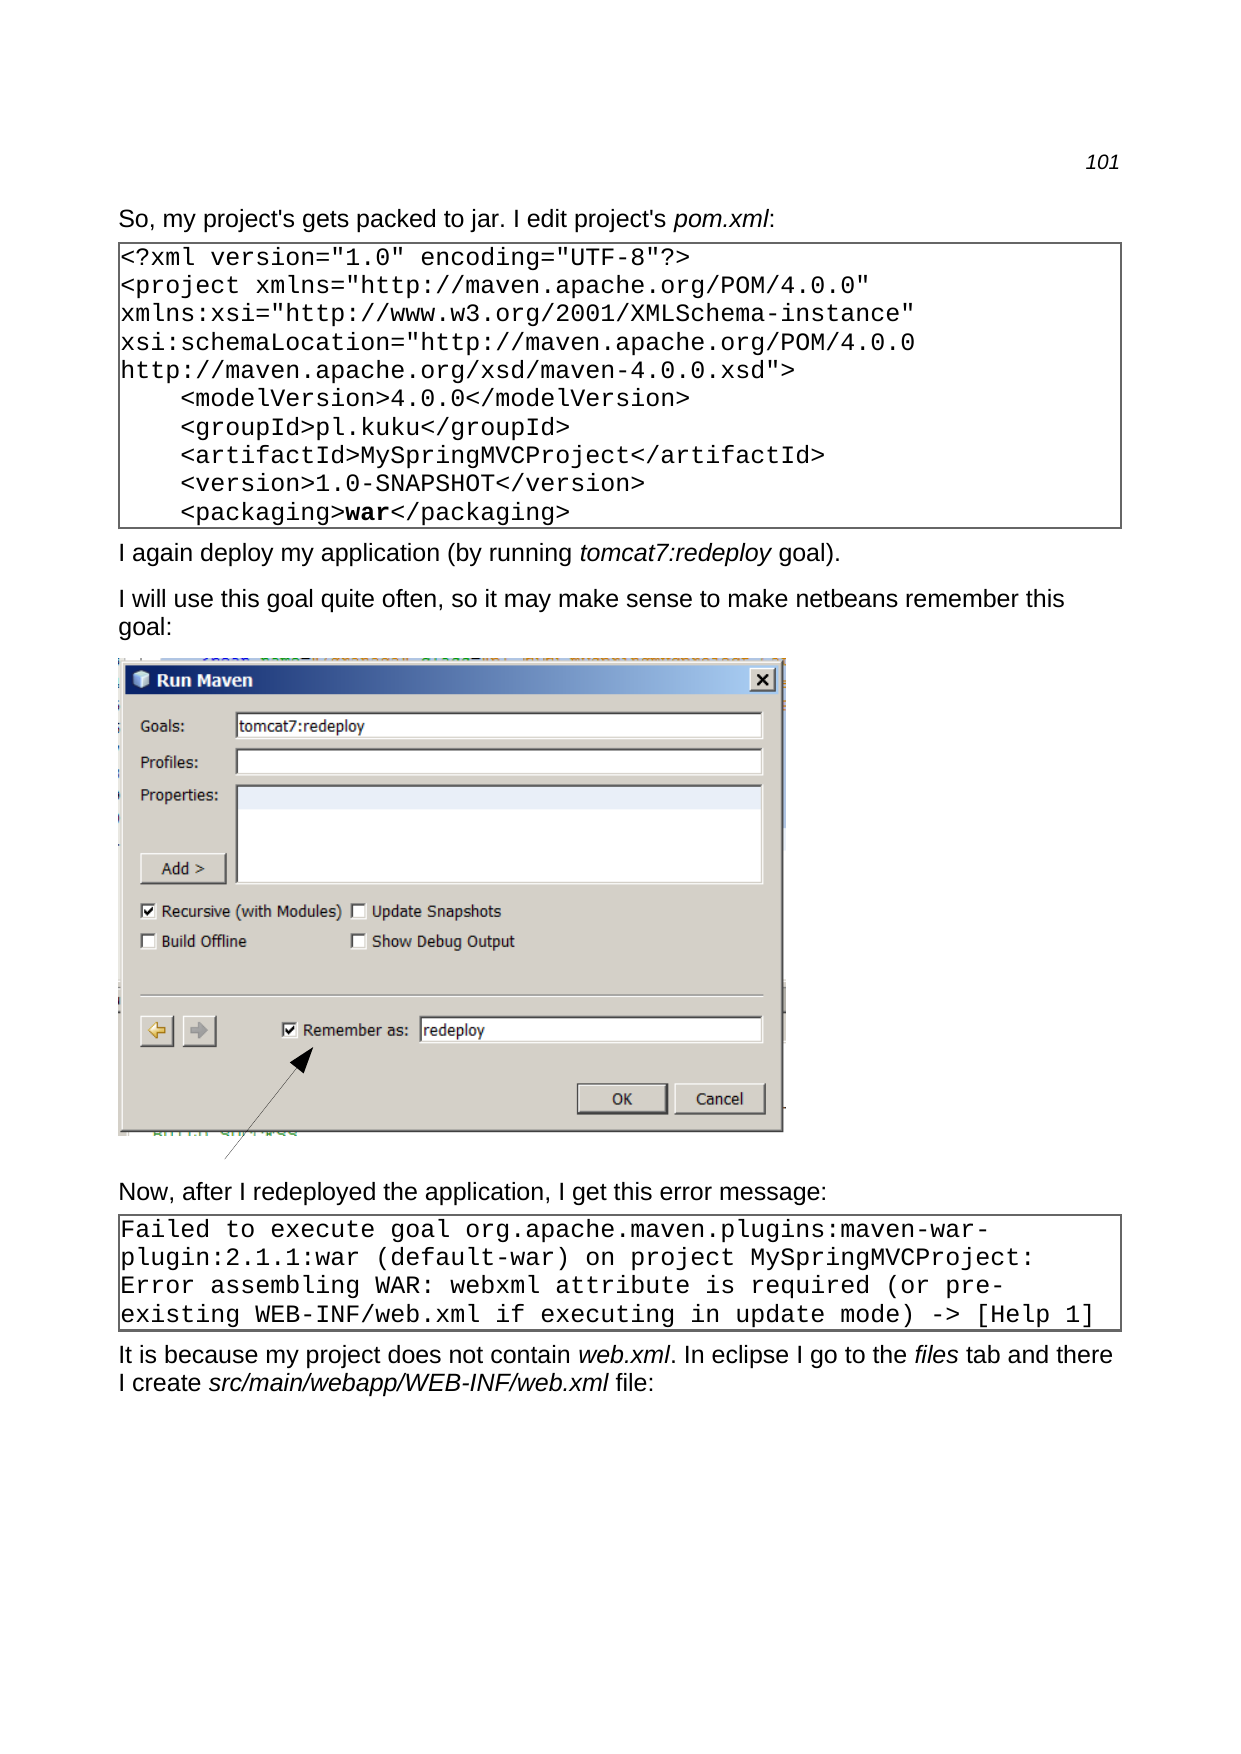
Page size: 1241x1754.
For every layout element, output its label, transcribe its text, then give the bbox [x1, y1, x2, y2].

text It is because my project does not contain web.xml. In eclipse I go to the files tab and there I create src/main/webapp/WEB-INF/web.xml file: [118, 1341, 1122, 1396]
text <packaging>war</packaging> [120, 497, 1120, 527]
text I again deploy my application (by running tomcat7:redeploy goal). [118, 538, 1122, 566]
text <modelVersion>4.0.0</modelVersion> [120, 384, 1120, 412]
text I will use this goal quite often, so it may make sense to make netbeans remember this goal: [118, 584, 1122, 640]
text <?xml version="1.0" encoding="UTF-8"?> [120, 244, 1120, 270]
text Failed to execute goal org.apache.maven.plugins:maven-war-plugin:2.1.1:war (default-war) on project MySpringMVCProject: Error assembling WAR: webxml attribute is required (or pre-existing WEB-INF/web.xml if executing in update mode) -> [Help 1] [120, 1216, 1120, 1329]
picture [118, 658, 786, 1136]
text <groupId>pl.kuku</groupId> [120, 412, 1120, 440]
text So, my project's gets packed to jar. I edit project's pom.xml: [118, 205, 1122, 233]
text Now, after I redeployed the application, I get this error message: [118, 1177, 1122, 1205]
text <project xmlns="http://maven.apache.org/POM/4.0.0" xmlns:xsi="http://www.w3.org/2001/XMLSchema-instance" xsi:schemaLocation="http://maven.apache.org/POM/4.0.0 http://maven.apache.org/xsd/maven-4.0.0.xsd"> [120, 270, 1120, 384]
text <artifactId>MySpringMVCProject</artifactId> [120, 440, 1120, 469]
text <version>1.0-SNAPSHOT</version> [120, 469, 1120, 497]
